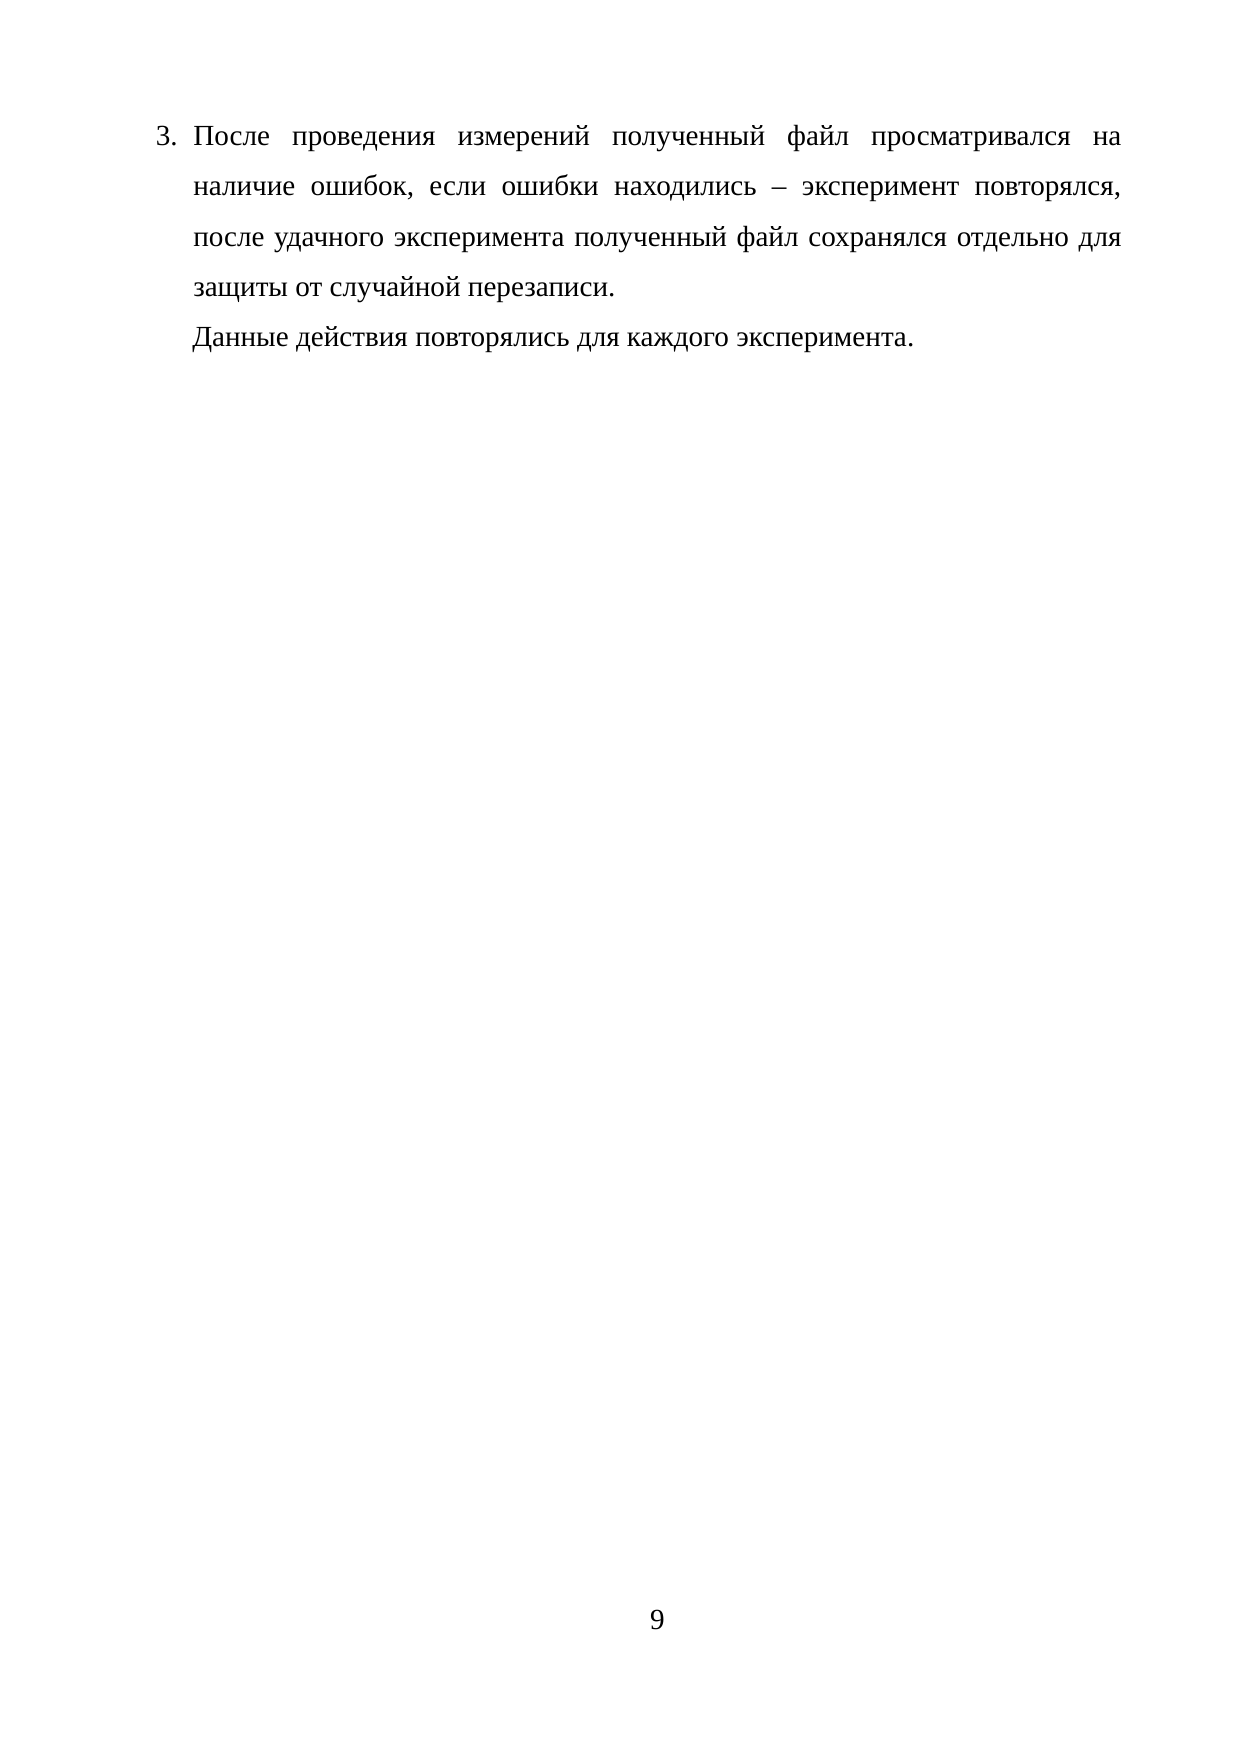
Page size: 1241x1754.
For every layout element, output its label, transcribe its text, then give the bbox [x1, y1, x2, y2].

text Данные действия повторялись для каждого эксперимента. [118, 319, 1122, 353]
list После проведения измерений полученный файл просматривался на наличие ошибок, если ошибки находились – эксперимент повторялся, после удачного эксперимента полученный файл сохранялся отдельно для защиты от случайной перезаписи. [156, 118, 1122, 303]
